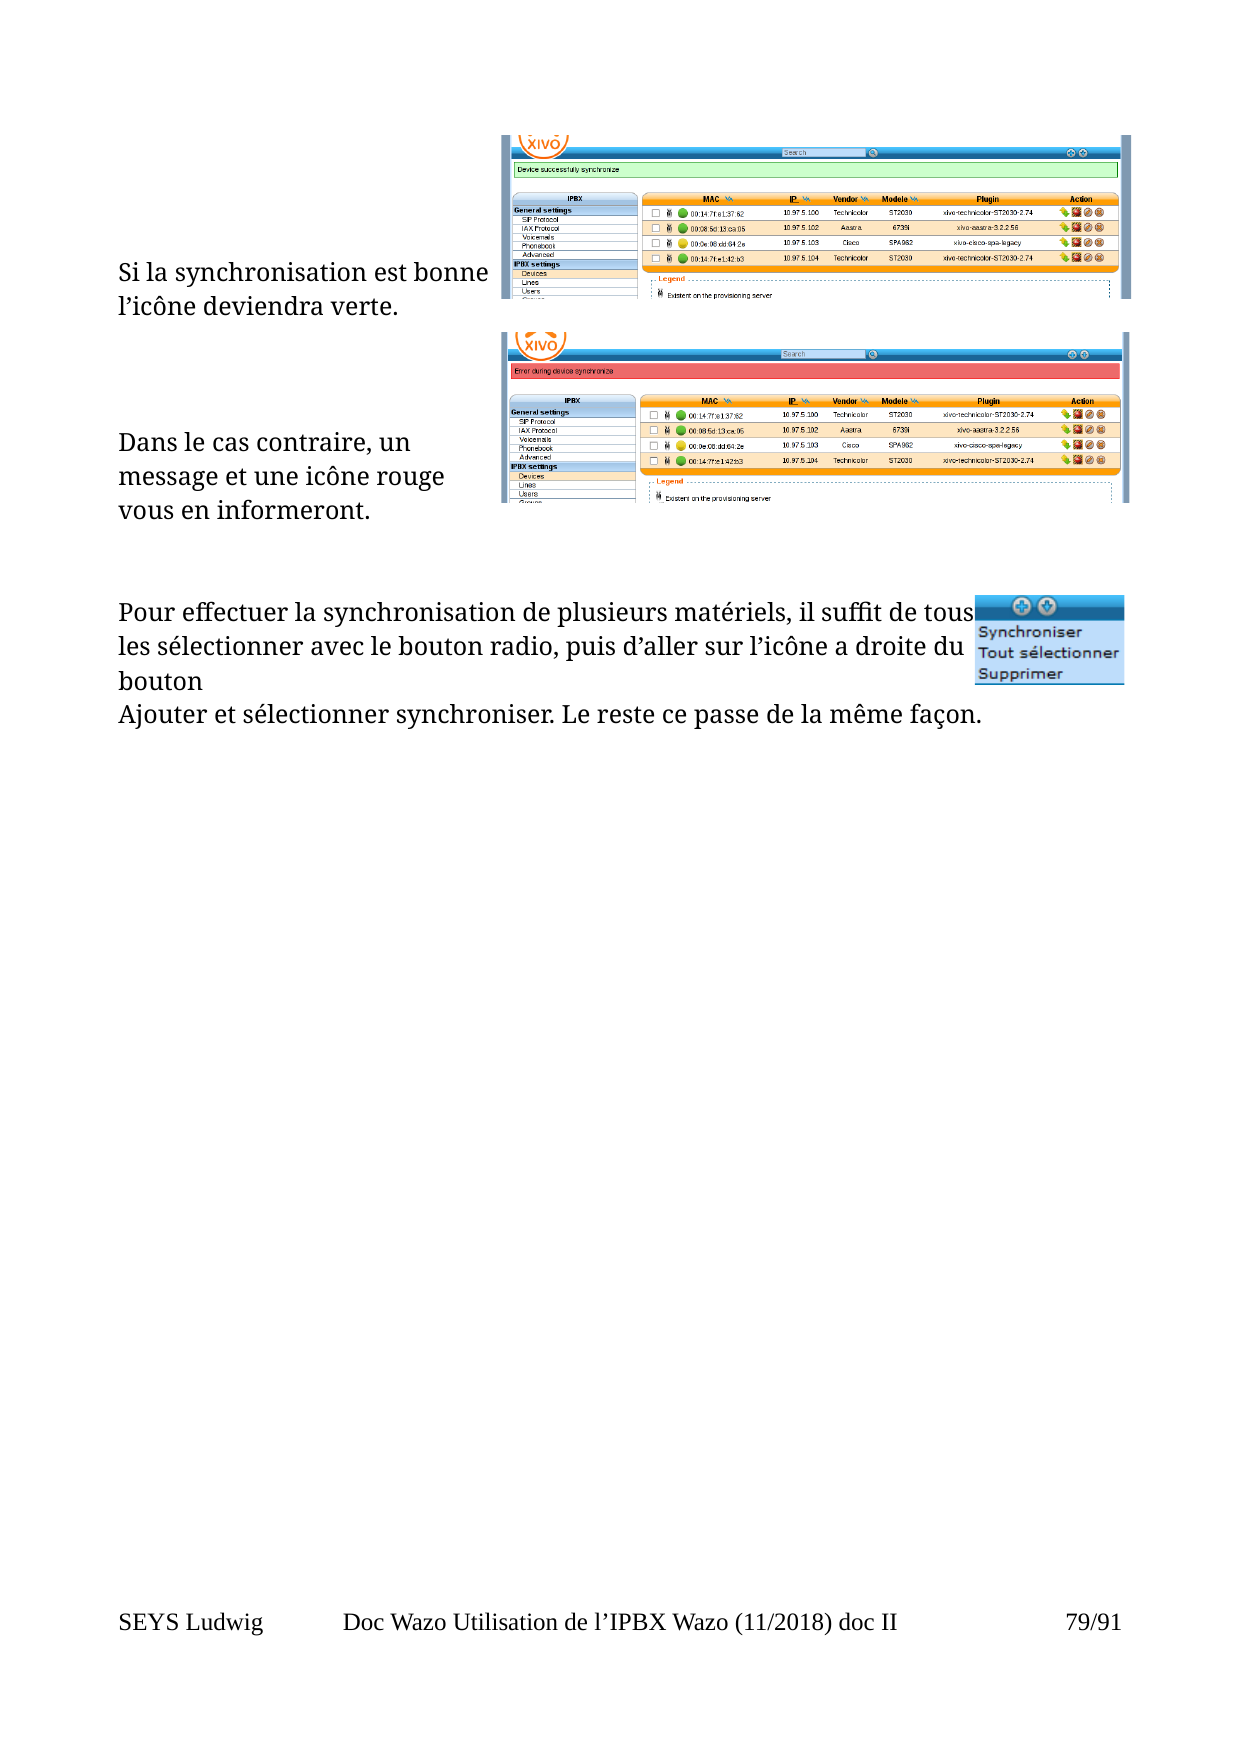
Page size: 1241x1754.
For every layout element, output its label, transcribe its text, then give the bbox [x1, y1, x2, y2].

text Si la synchronisation est bonne l’icône deviendra verte. [118, 254, 1122, 322]
text Ajouter et sélectionner synchroniser. Le reste ce passe de la même façon. [118, 697, 1122, 731]
picture [974, 621, 1125, 683]
text Dans le cas contraire, un message et une icône rouge vous en informeront. [118, 425, 1122, 527]
picture [974, 595, 1125, 618]
text Pour effectuer la synchronisation de plusieurs matériels, il suffit de tous les sélectionner avec le bouton radio, puis d’aller sur l’icône a droite du bouton [118, 595, 1122, 697]
picture [501, 332, 1130, 503]
picture [501, 135, 1132, 299]
